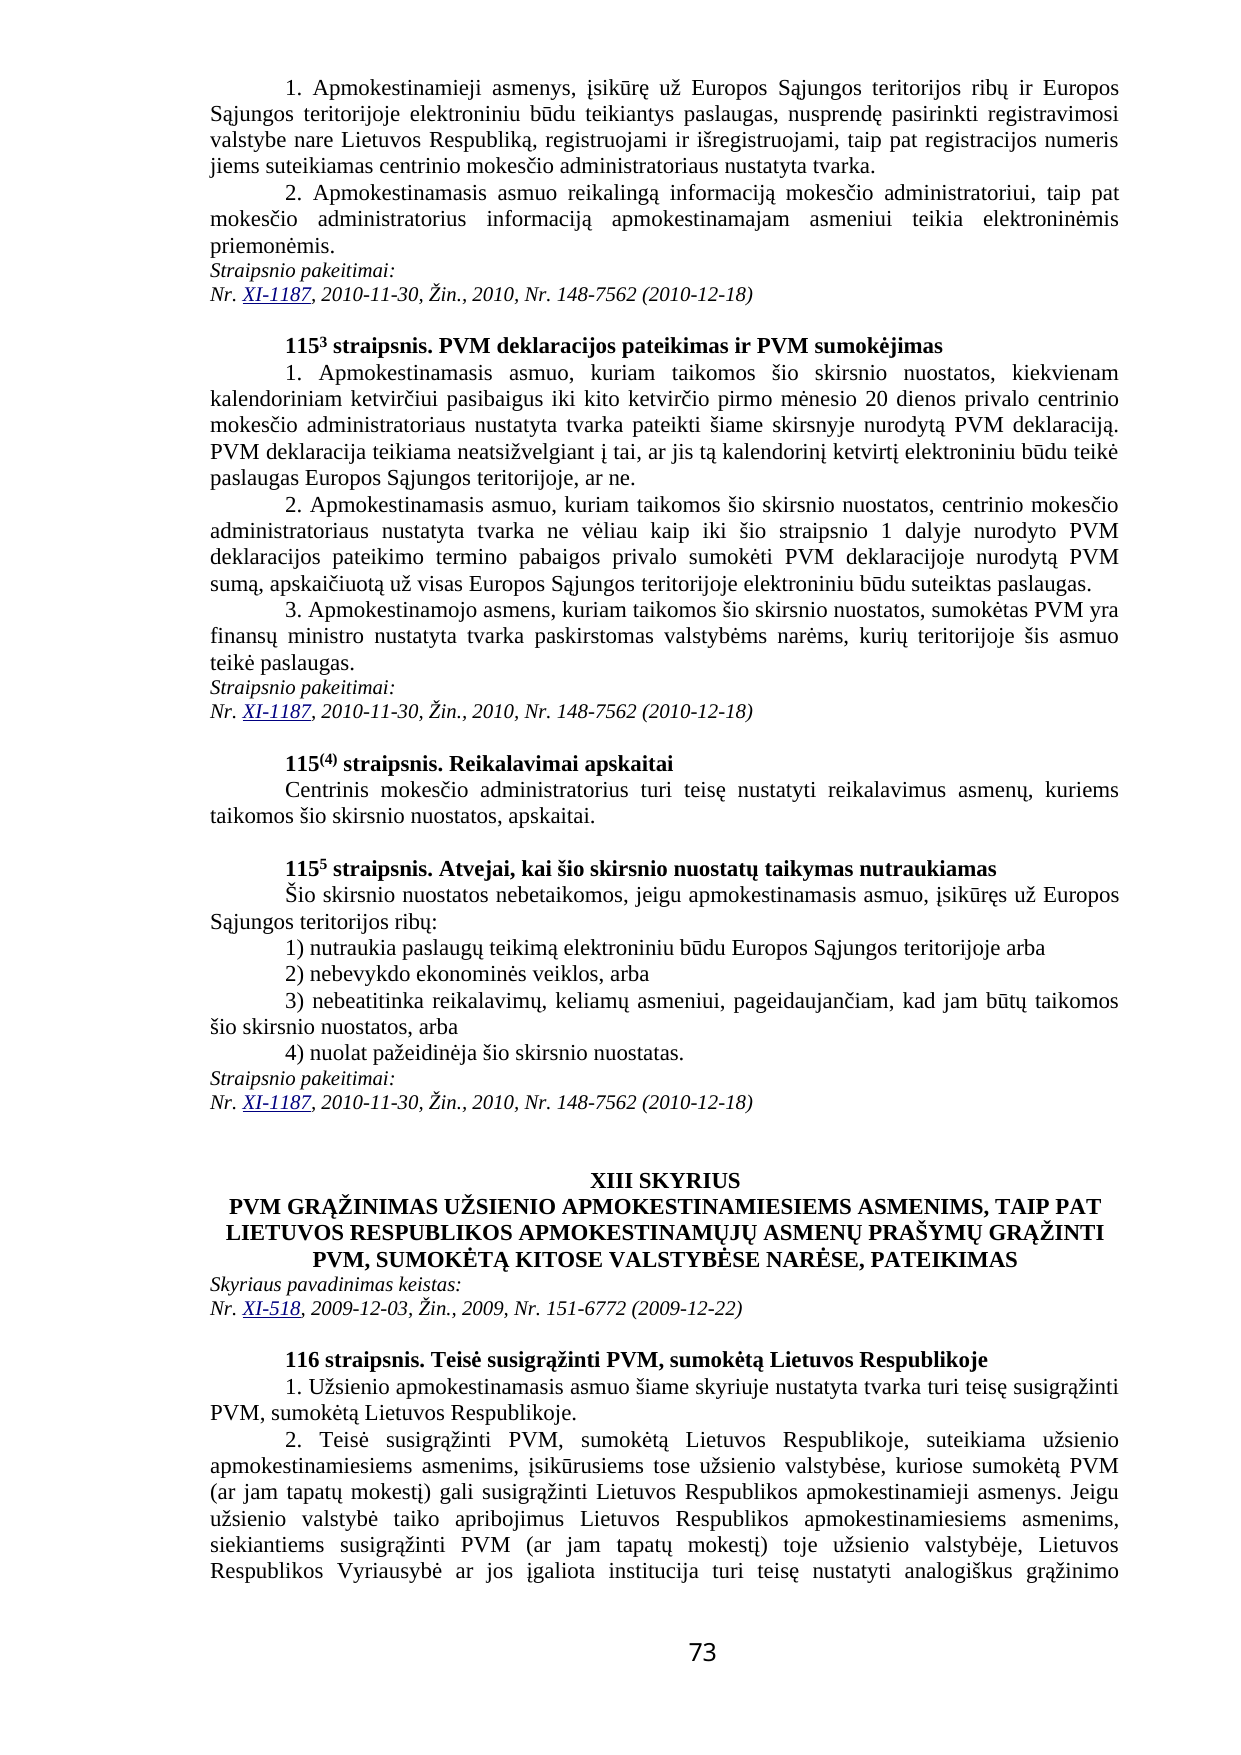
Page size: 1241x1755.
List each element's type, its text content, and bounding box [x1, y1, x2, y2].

text 1. Apmokestinamasis asmuo, kuriam taikomos šio skirsnio nuostatos, kiekvienam kalendoriniam ketvirčiui pasibaigus iki kito ketvirčio pirmo mėnesio 20 dienos privalo centrinio mokesčio administratoriaus nustatyta tvarka pateikti šiame skirsnyje nurodytą PVM deklaraciją. PVM deklaracija teikiama neatsižvelgiant į tai, ar jis tą kalendorinį ketvirtį elektroniniu būdu teikė paslaugas Europos Sąjungos teritorijoje, ar ne. [210, 359, 1120, 491]
text Nr. XI-1187, 2010-11-30, Žin., 2010, Nr. 148-7562 (2010-12-18) [210, 1090, 1120, 1114]
text Nr. XI-518, 2009-12-03, Žin., 2009, Nr. 151-6772 (2009-12-22) [210, 1296, 1120, 1320]
text 2. Apmokestinamasis asmuo reikalingą informaciją mokesčio administratoriui, taip pat mokesčio administratorius informaciją apmokestinamajam asmeniui teikia elektroninėmis priemonėmis. [210, 179, 1120, 258]
text XIII SKYRIUS [210, 1167, 1120, 1193]
text 1) nutraukia paslaugų teikimą elektroniniu būdu Europos Sąjungos teritorijoje arba [210, 934, 1120, 960]
text 1. Apmokestinamieji asmenys, įsikūrę už Europos Sąjungos teritorijos ribų ir Europos Sąjungos teritorijoje elektroniniu būdu teikiantys paslaugas, nusprendę pasirinkti registravimosi valstybe nare Lietuvos Respubliką, registruojami ir išregistruojami, taip pat registracijos numeris jiems suteikiamas centrinio mokesčio administratoriaus nustatyta tvarka. [210, 73, 1120, 179]
text 1155 straipsnis. Atvejai, kai šio skirsnio nuostatų taikymas nutraukiamas [210, 855, 1120, 881]
text Straipsnio pakeitimai: [210, 1066, 1120, 1090]
text 115(4) straipsnis. Reikalavimai apskaitai [210, 749, 1120, 776]
text 4) nuolat pažeidinėja šio skirsnio nuostatas. [210, 1039, 1120, 1066]
text 1. Užsienio apmokestinamasis asmuo šiame skyriuje nustatyta tvarka turi teisę susigrąžinti PVM, sumokėtą Lietuvos Respublikoje. [210, 1373, 1120, 1426]
text 1153 straipsnis. PVM deklaracijos pateikimas ir PVM sumokėjimas [210, 332, 1120, 359]
text Skyriaus pavadinimas keistas: [210, 1272, 1120, 1296]
text Straipsnio pakeitimai: [210, 675, 1120, 699]
text Nr. XI-1187, 2010-11-30, Žin., 2010, Nr. 148-7562 (2010-12-18) [210, 282, 1120, 306]
text 2. Apmokestinamasis asmuo, kuriam taikomos šio skirsnio nuostatos, centrinio mokesčio administratoriaus nustatyta tvarka ne vėliau kaip iki šio straipsnio 1 dalyje nurodyto PVM deklaracijos pateikimo termino pabaigos privalo sumokėti PVM deklaracijoje nurodytą PVM sumą, apskaičiuotą už visas Europos Sąjungos teritorijoje elektroniniu būdu suteiktas paslaugas. [210, 491, 1120, 596]
text PVM GRĄŽINIMAS UŽSIENIO APMOKESTINAMIESIEMS ASMENIMS, TAIP PAT LIETUVOS RESPUBLIKOS APMOKESTINAMŲJŲ ASMENŲ PRAŠYMŲ GRĄŽINTI PVM, SUMOKĖTĄ KITOSE VALSTYBĖSE NARĖSE, PATEIKIMAS [210, 1193, 1120, 1272]
text Straipsnio pakeitimai: [210, 258, 1120, 282]
text 2) nebevykdo ekonominės veiklos, arba [210, 960, 1120, 987]
text 3) nebeatitinka reikalavimų, keliamų asmeniui, pageidaujančiam, kad jam būtų taikomos šio skirsnio nuostatos, arba [210, 987, 1120, 1039]
text 2. Teisė susigrąžinti PVM, sumokėtą Lietuvos Respublikoje, suteikiama užsienio apmokestinamiesiems asmenims, įsikūrusiems tose užsienio valstybėse, kuriose sumokėtą PVM (ar jam tapatų mokestį) gali susigrąžinti Lietuvos Respublikos apmokestinamieji asmenys. Jeigu užsienio valstybė taiko apribojimus Lietuvos Respublikos apmokestinamiesiems asmenims, siekiantiems susigrąžinti PVM (ar jam tapatų mokestį) toje užsienio valstybėje, Lietuvos Respublikos Vyriausybė ar jos įgaliota institucija turi teisę nustatyti analogiškus grąžinimo [210, 1426, 1120, 1584]
text Šio skirsnio nuostatos nebetaikomos, jeigu apmokestinamasis asmuo, įsikūręs už Europos Sąjungos teritorijos ribų: [210, 881, 1120, 934]
text Nr. XI-1187, 2010-11-30, Žin., 2010, Nr. 148-7562 (2010-12-18) [210, 699, 1120, 723]
text 116 straipsnis. Teisė susigrąžinti PVM, sumokėtą Lietuvos Respublikoje [210, 1347, 1120, 1373]
text Centrinis mokesčio administratorius turi teisę nustatyti reikalavimus asmenų, kuriems taikomos šio skirsnio nuostatos, apskaitai. [210, 776, 1120, 829]
text 3. Apmokestinamojo asmens, kuriam taikomos šio skirsnio nuostatos, sumokėtas PVM yra finansų ministro nustatyta tvarka paskirstomas valstybėms narėms, kurių teritorijoje šis asmuo teikė paslaugas. [210, 596, 1120, 675]
